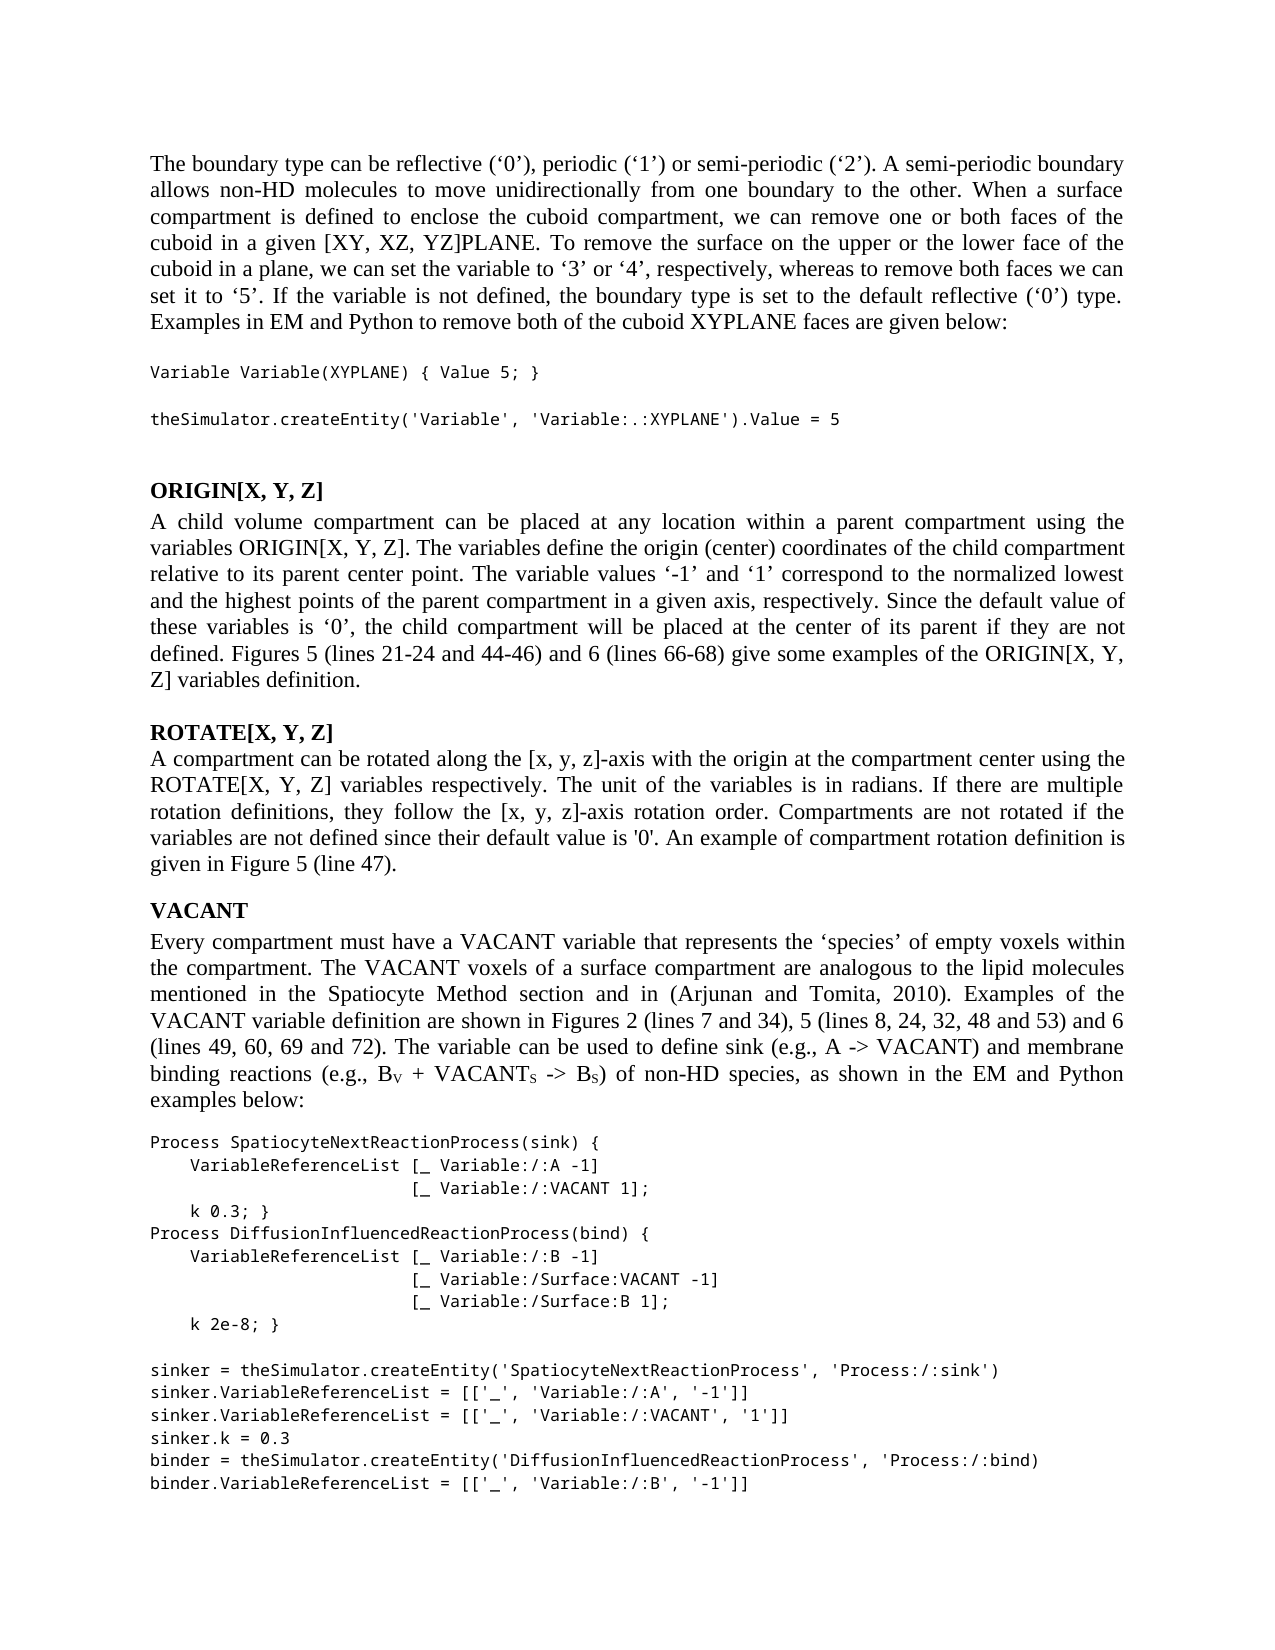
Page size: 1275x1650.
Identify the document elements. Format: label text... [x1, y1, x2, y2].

text sinker = theSimulator.createEntity('SpatiocyteNextReactionProcess', 'Process:/:sink') [150, 1358, 1125, 1381]
text sinker.VariableReferenceList = [['_', 'Variable:/:A', '-1']] [150, 1381, 1125, 1404]
text [_ Variable:/:VACANT 1]; [150, 1177, 1125, 1199]
text [_ Variable:/Surface:B 1]; [150, 1290, 1125, 1313]
text The boundary type can be reflective (‘0’), periodic (‘1’) or semi-periodic (‘2’). A semi-periodic boundary allows non-HD molecules to move unidirectionally from one boundary to the other. When a surface compartment is defined to enclose the cuboid compartment, we can remove one or both faces of the cuboid in a given [XY, XZ, YZ]PLANE. To remove the surface on the upper or the lower face of the cuboid in a plane, we can set the variable to ‘3’ or ‘4’, respectively, whereas to remove both faces we can set it to ‘5’. If the variable is not defined, the boundary type is set to the default reflective (‘0’) type. Examples in EM and Python to remove both of the cuboid XYPLANE faces are given below: [150, 150, 1125, 334]
text theSimulator.createEntity('Variable', 'Variable:.:XYPLANE').Value = 5 [150, 408, 1125, 430]
subtitle ORIGIN[X, Y, Z] [150, 478, 1125, 504]
text k 2e-8; } [150, 1313, 1125, 1336]
text VariableReferenceList [_ Variable:/:A -1] [150, 1154, 1125, 1177]
text Process SpatiocyteNextReactionProcess(sink) { [150, 1131, 1125, 1154]
text Variable Variable(XYPLANE) { Value 5; } [150, 361, 1125, 383]
subtitle VACANT [150, 898, 1125, 924]
text binder.VariableReferenceList = [['_', 'Variable:/:B', '-1']] [150, 1472, 1125, 1494]
text k 0.3; } [150, 1199, 1125, 1222]
text A compartment can be rotated along the [x, y, z]-axis with the origin at the compartment center using the ROTATE[X, Y, Z] variables respectively. The unit of the variables is in radians. If there are multiple rotation definitions, they follow the [x, y, z]-axis rotation order. Compartments are not rotated if the variables are not defined since their default value is '0'. An example of compartment rotation definition is given in Figure 5 (line 47). [150, 745, 1125, 877]
text VariableReferenceList [_ Variable:/:B -1] [150, 1245, 1125, 1267]
text A child volume compartment can be placed at any location within a parent compartment using the variables ORIGIN[X, Y, Z]. The variables define the origin (center) coordinates of the child compartment relative to its parent center point. The variable values ‘-1’ and ‘1’ correspond to the normalized lowest and the highest points of the parent compartment in a given axis, respectively. Since the default value of these variables is ‘0’, the child compartment will be placed at the center of its parent if they are not defined. Figures 5 (lines 21-24 and 44-46) and 6 (lines 66-68) give some examples of the ORIGIN[X, Y, Z] variables definition. [150, 508, 1125, 692]
text sinker.VariableReferenceList = [['_', 'Variable:/:VACANT', '1']] [150, 1404, 1125, 1426]
text [_ Variable:/Surface:VACANT -1] [150, 1267, 1125, 1290]
text ROTATE[X, Y, Z] [150, 719, 1125, 745]
text sinker.k = 0.3 [150, 1426, 1125, 1449]
text binder = theSimulator.createEntity('DiffusionInfluencedReactionProcess', 'Process:/:bind) [150, 1449, 1125, 1472]
text Process DiffusionInfluencedReactionProcess(bind) { [150, 1222, 1125, 1245]
text Every compartment must have a VACANT variable that represents the ‘species’ of empty voxels within the compartment. The VACANT voxels of a surface compartment are analogous to the lipid molecules mentioned in the Spatiocyte Method section and in (Arjunan and Tomita, 2010). Examples of the VACANT variable definition are shown in Figures 2 (lines 7 and 34), 5 (lines 8, 24, 32, 48 and 53) and 6 (lines 49, 60, 69 and 72). The variable can be used to define sink (e.g., A -> VACANT) and membrane binding reactions (e.g., BV + VACANTS -> BS) of non-HD species, as shown in the EM and Python examples below: [150, 928, 1125, 1112]
